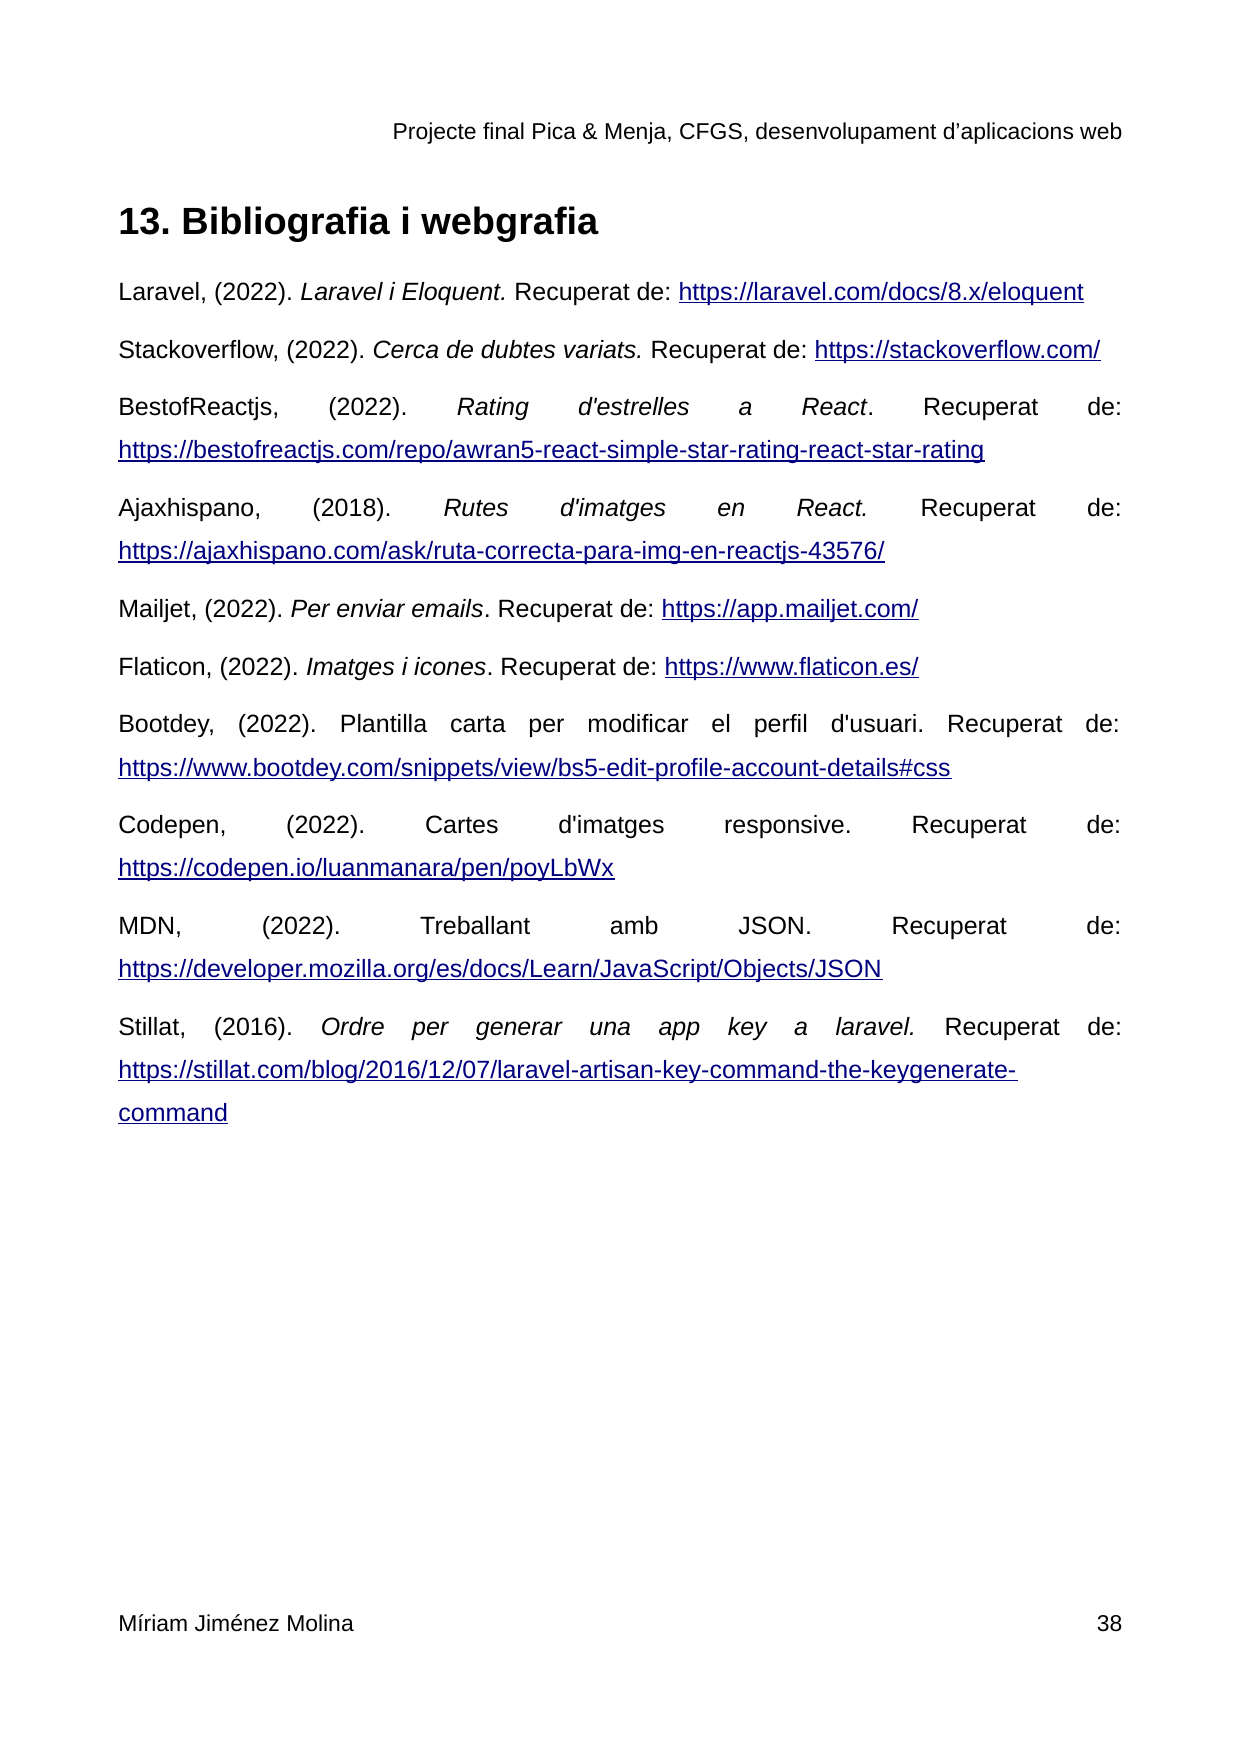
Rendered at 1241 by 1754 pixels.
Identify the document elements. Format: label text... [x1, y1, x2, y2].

text Bootdey, (2022). Plantilla carta per modificar el perfil d'usuari. Recuperat de: https://www.bootdey.com/snippets/view/bs5-edit-profile-account-details#css [118, 709, 1122, 781]
text Ajaxhispano, (2018). Rutes d'imatges en React. Recuperat de: https://ajaxhispano.com/ask/ruta-correcta-para-img-en-reactjs-43576/ [118, 493, 1122, 565]
text Flaticon, (2022). Imatges i icones. Recuperat de: https://www.flaticon.es/ [118, 652, 1122, 680]
text Laravel, (2022). Laravel i Eloquent. Recuperat de: https://laravel.com/docs/8.x/eloquent [118, 277, 1122, 306]
text Stackoverflow, (2022). Cerca de dubtes variats. Recuperat de: https://stackoverflow.com/ [118, 334, 1122, 363]
text Mailjet, (2022). Per enviar emails. Recuperat de: https://app.mailjet.com/ [118, 594, 1122, 623]
text MDN, (2022). Treballant amb JSON. Recuperat de: https://developer.mozilla.org/es/docs/Learn/JavaScript/Objects/JSON [118, 911, 1122, 983]
text Codepen, (2022). Cartes d'imatges responsive. Recuperat de: https://codepen.io/luanmanara/pen/poyLbWx [118, 810, 1122, 882]
text BestofReactjs, (2022). Rating d'estrelles a React. Recuperat de: https://bestofreactjs.com/repo/awran5-react-simple-star-rating-react-star-rating [118, 392, 1122, 464]
subtitle 13. Bibliografia i webgrafia [118, 199, 1122, 243]
text Stillat, (2016). Ordre per generar una app key a laravel. Recuperat de: https://stillat.com/blog/2016/12/07/laravel-artisan-key-command-the-keygenerate-command [118, 1012, 1122, 1127]
